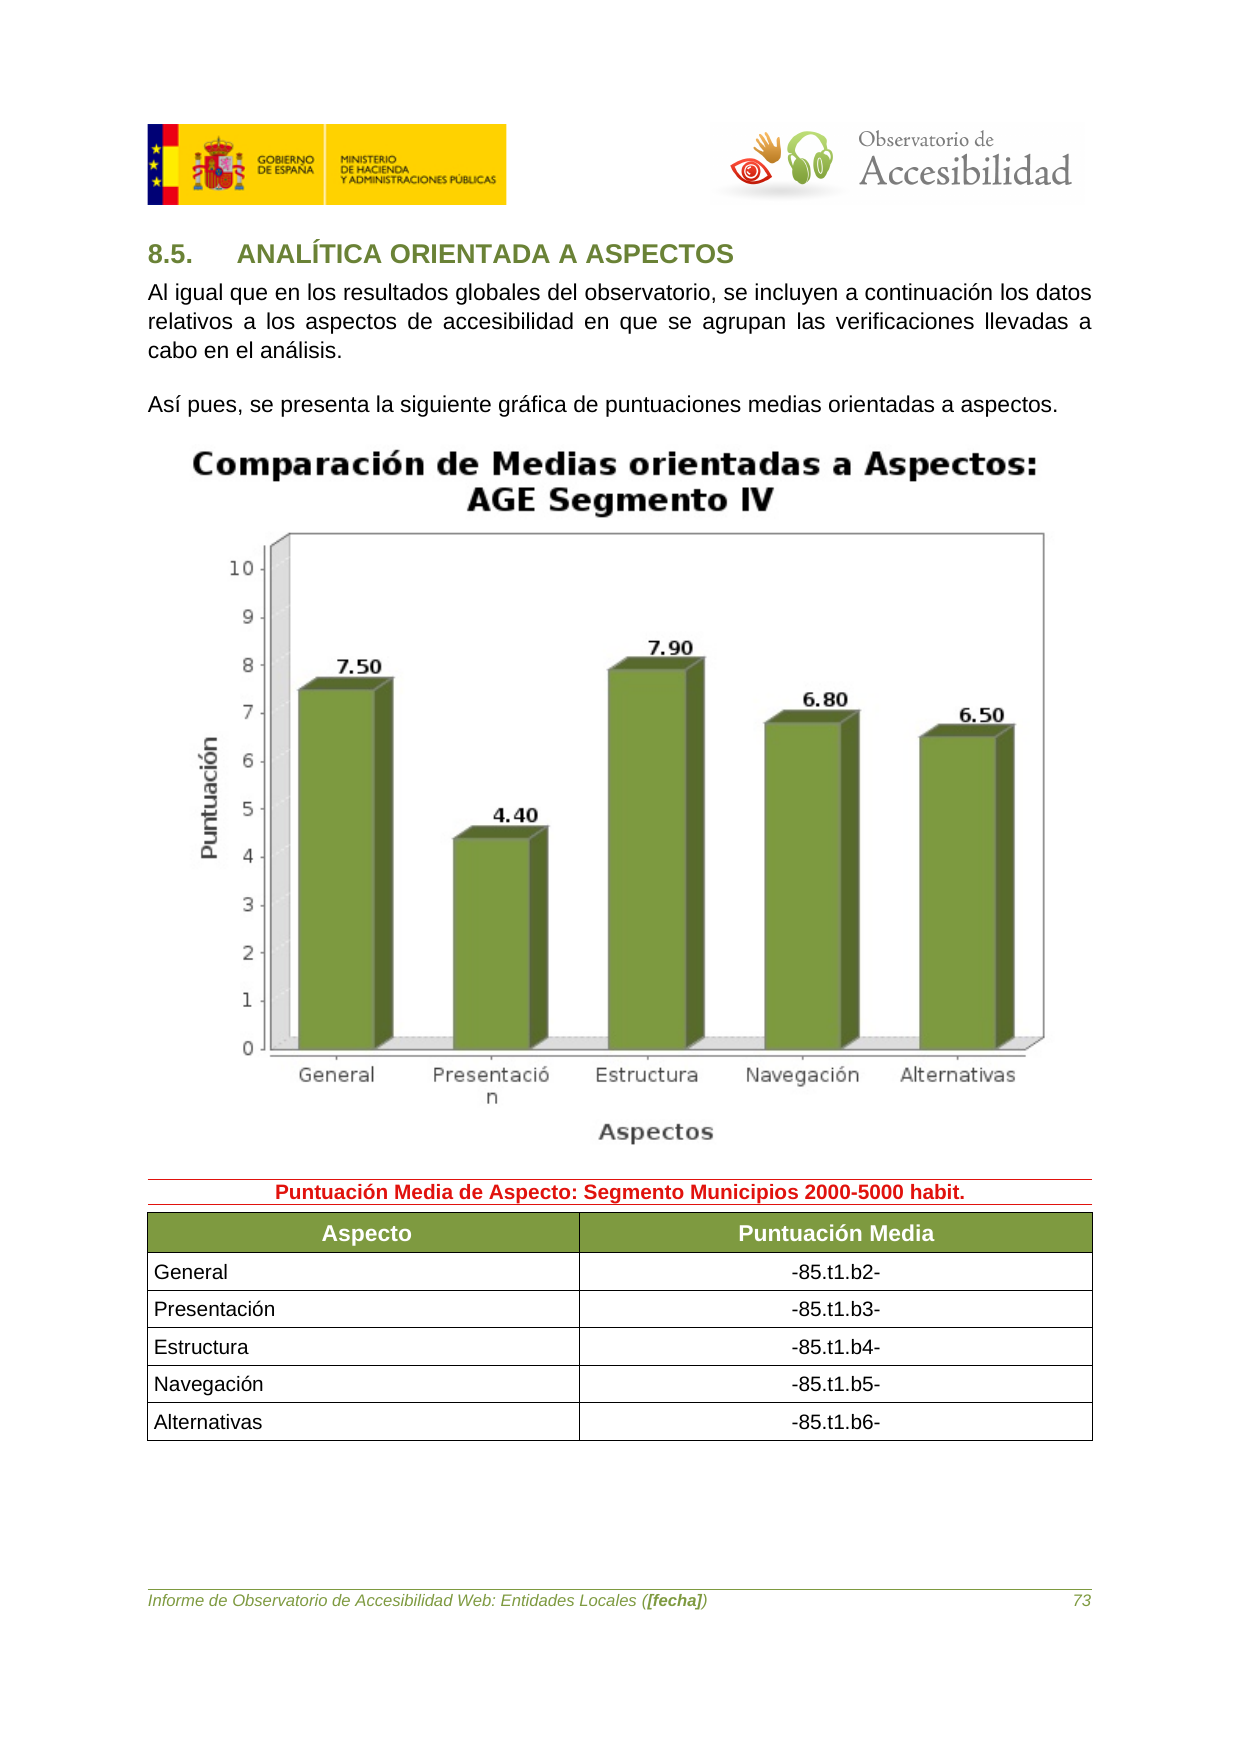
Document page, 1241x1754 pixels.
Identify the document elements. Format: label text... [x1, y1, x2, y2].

table_cell -85.t1.b5- [580, 1366, 1092, 1402]
picture [710, 122, 1086, 205]
text Así pues, se presenta la siguiente gráfica de puntuaciones medias orientadas a aspectos. [148, 391, 1092, 417]
list Analítica orientada a aspectos [148, 238, 1092, 269]
table_cell -85.t1.b3- [580, 1291, 1092, 1327]
table_cell -85.t1.b6- [580, 1403, 1092, 1440]
picture [178, 444, 1062, 1154]
table_cell Navegación [148, 1366, 579, 1402]
text Al igual que en los resultados globales del observatorio, se incluyen a continuación los datos relativos a los aspectos de accesibilidad en que se agrupan las verificaciones llevadas a cabo en el análisis. [148, 279, 1092, 363]
table_cell Presentación [148, 1291, 579, 1327]
picture [147, 124, 507, 205]
table_cell General [148, 1253, 579, 1290]
table_header Aspecto [148, 1213, 579, 1252]
text Puntuación Media de Aspecto: Segmento Municipios 2000-5000 habit. [148, 1180, 1092, 1204]
table_cell -85.t1.b2- [580, 1253, 1092, 1290]
table_cell Estructura [148, 1328, 579, 1365]
table_header Puntuación Media [580, 1213, 1092, 1252]
table_cell -85.t1.b4- [580, 1328, 1092, 1365]
table_cell Alternativas [148, 1403, 579, 1440]
